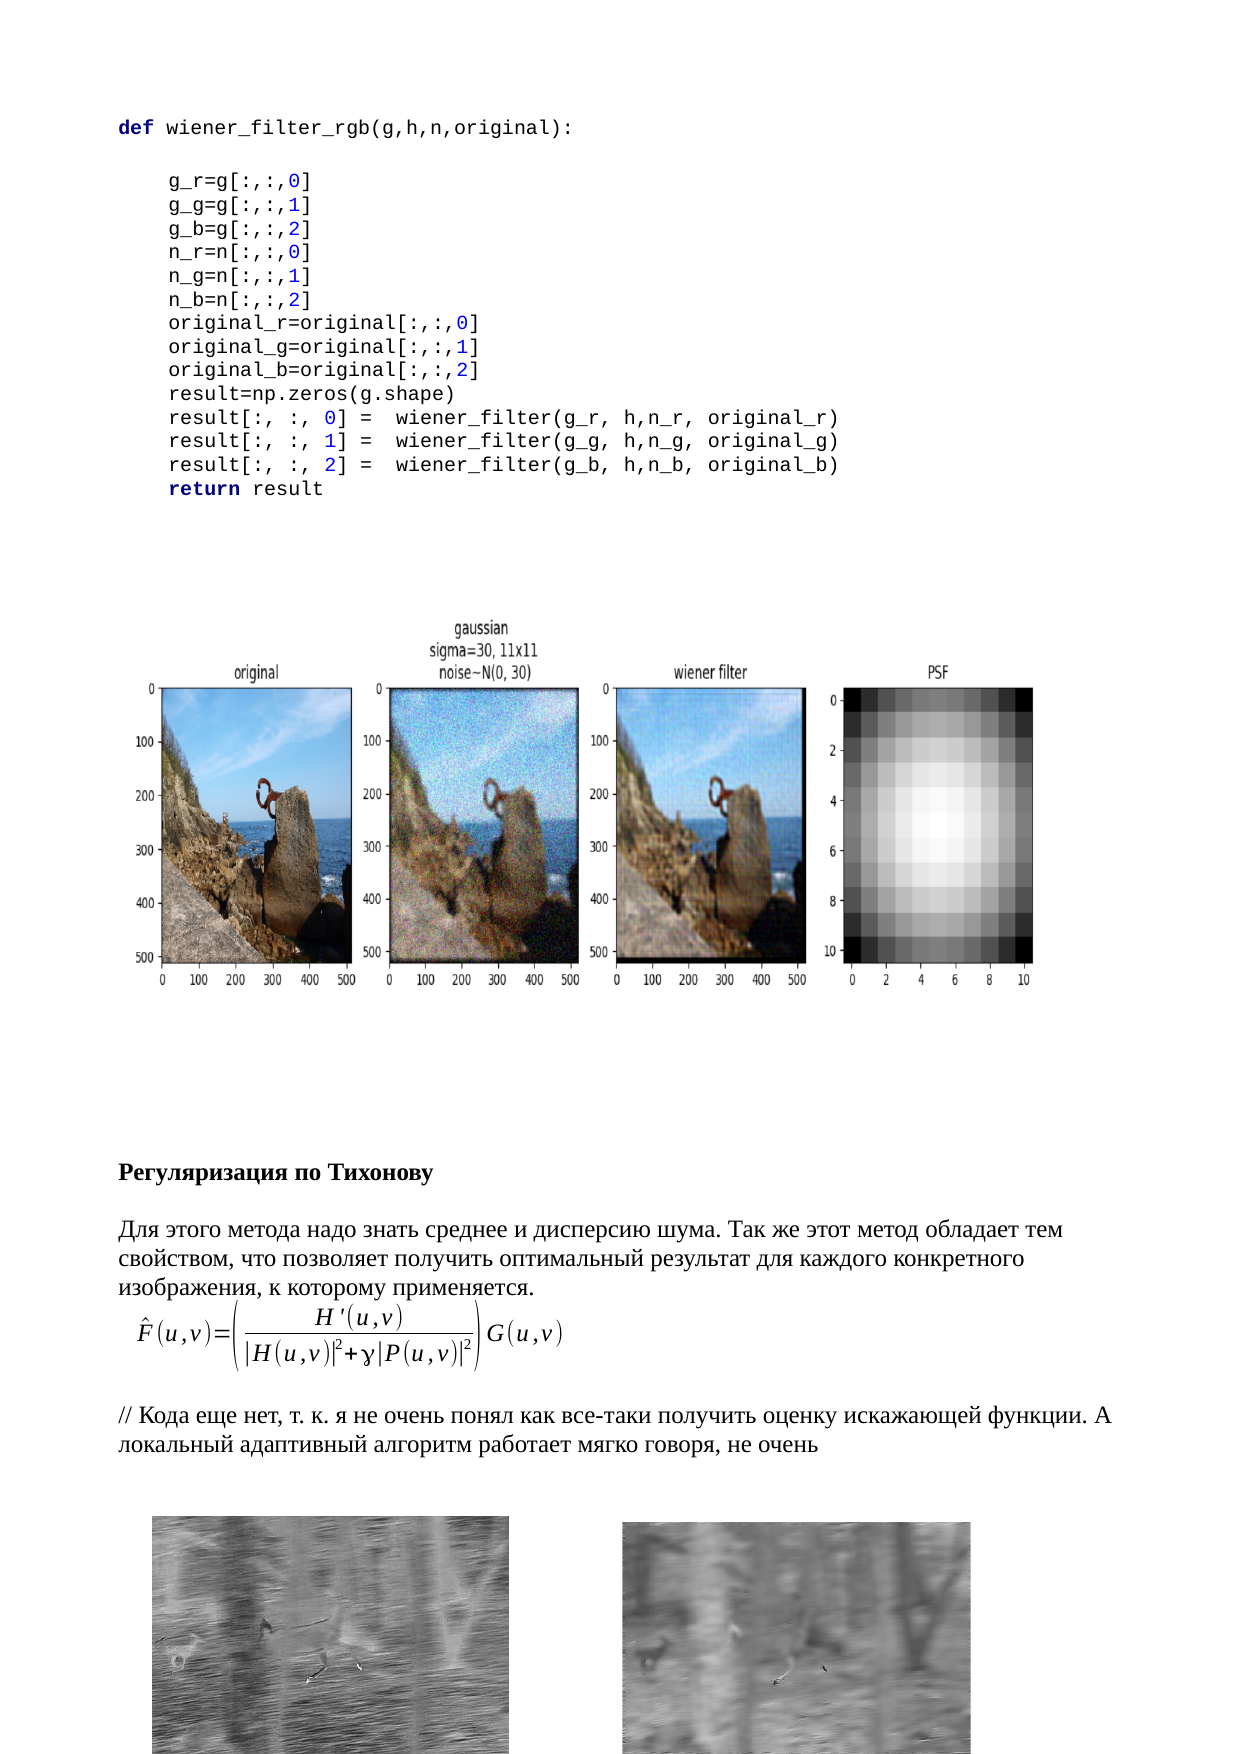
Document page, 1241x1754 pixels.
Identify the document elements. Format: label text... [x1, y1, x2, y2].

text Регуляризация по Тихонову [118, 1157, 1122, 1186]
text n_b=n[:,:,2] [118, 288, 1122, 312]
picture [622, 1522, 971, 1754]
text original_r=original[:,:,0] [118, 312, 1122, 336]
text original_g=original[:,:,1] [118, 336, 1122, 359]
text return result [118, 478, 1122, 501]
picture [152, 1516, 509, 1754]
picture [118, 617, 1123, 1042]
text g_r=g[:,:,0] [118, 170, 1122, 194]
text g_g=g[:,:,1] [118, 194, 1122, 218]
text Для этого метода надо знать среднее и дисперсию шума. Так же этот метод обладает тем свойством, что позволяет получить оптимальный результат для каждого конкретного изображения, к которому применяется. [118, 1214, 1122, 1301]
text result[:, :, 0] = wiener_filter(g_r, h,n_r, original_r) [118, 407, 1122, 430]
text result[:, :, 2] = wiener_filter(g_b, h,n_b, original_b) [118, 454, 1122, 478]
text g_b=g[:,:,2] [118, 218, 1122, 241]
text result=np.zeros(g.shape) [118, 383, 1122, 407]
text result[:, :, 1] = wiener_filter(g_g, h,n_g, original_g) [118, 430, 1122, 454]
text // Кода еще нет, т. к. я не очень понял как все-таки получить оценку искажающей функции. А локальный адаптивный алгоритм работает мягко говоря, не очень [118, 1400, 1122, 1458]
text n_g=n[:,:,1] [118, 265, 1122, 288]
text n_r=n[:,:,0] [118, 241, 1122, 265]
text original_b=original[:,:,2] [118, 359, 1122, 383]
text def wiener_filter_rgb(g,h,n,original): [118, 118, 1122, 141]
